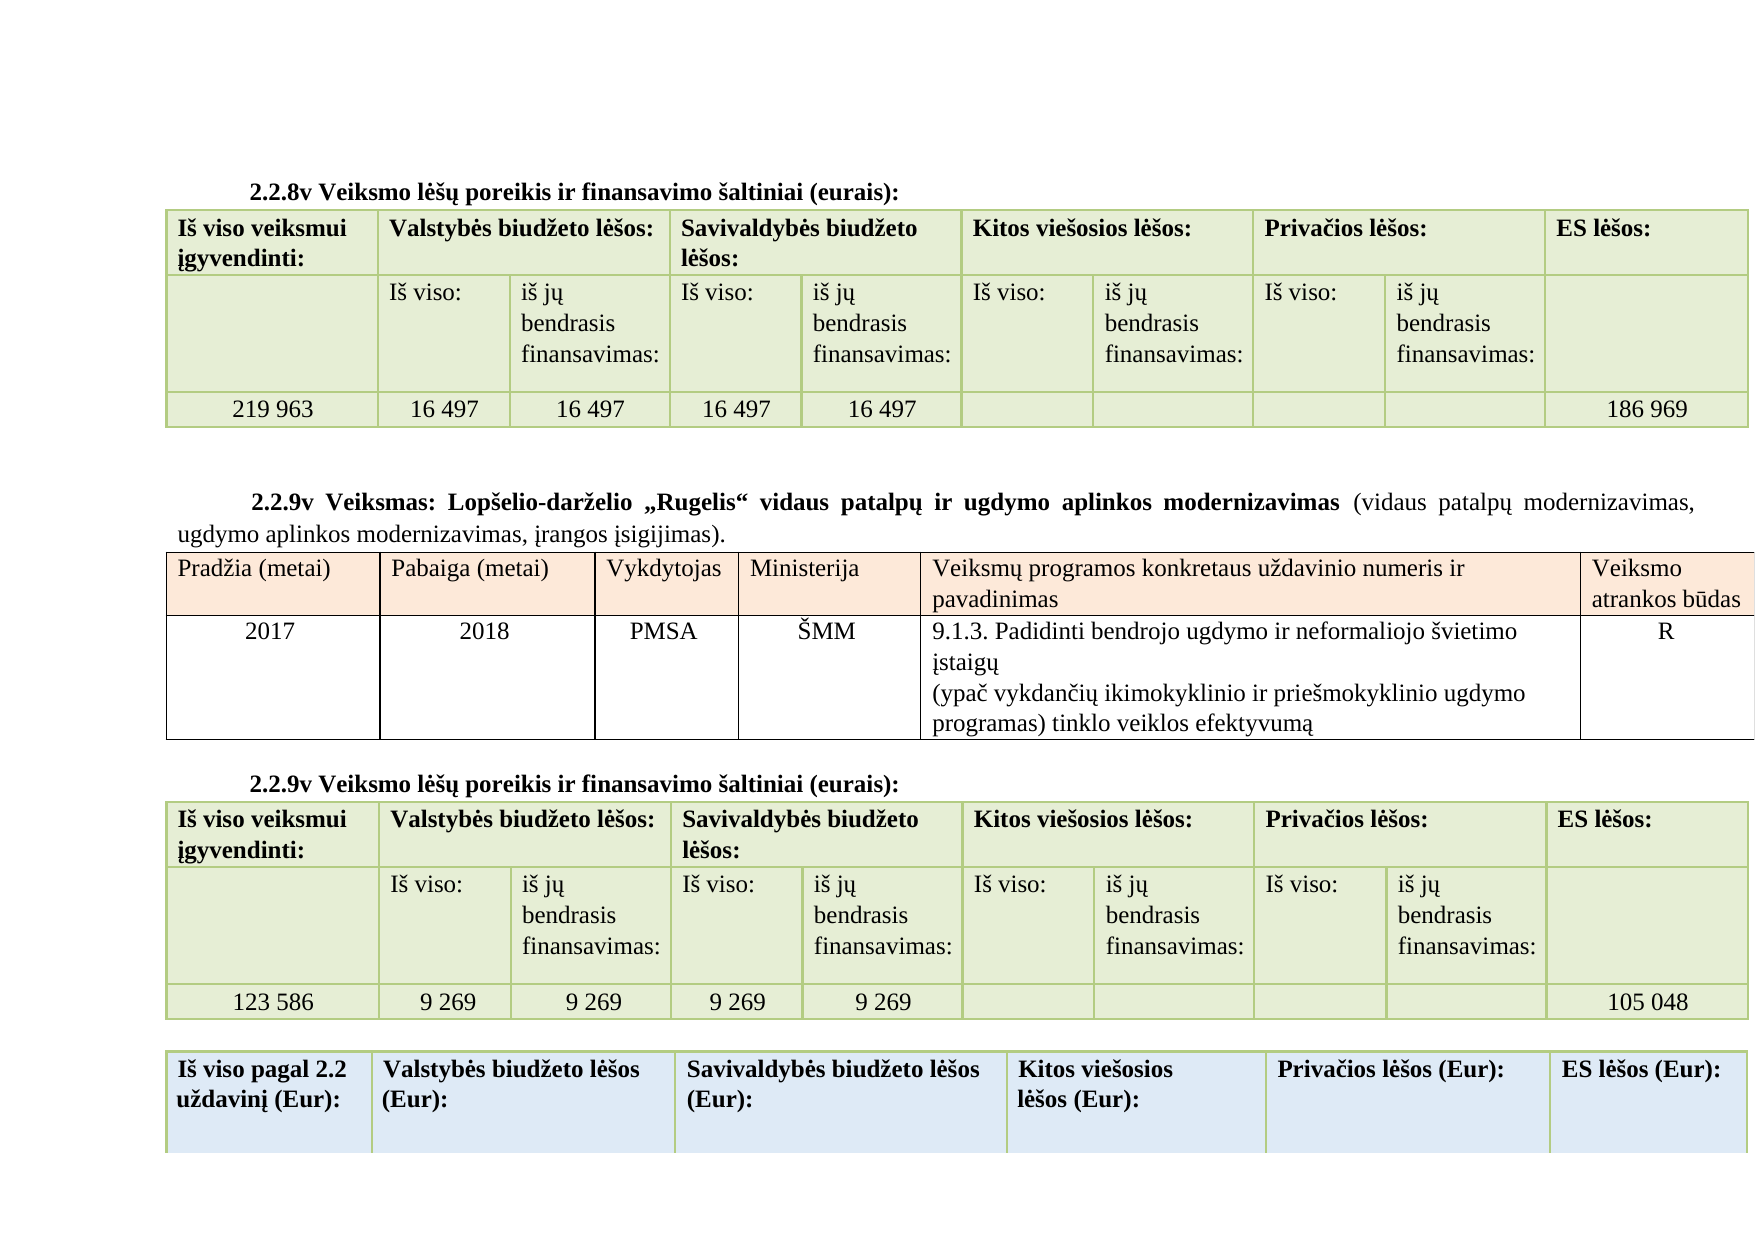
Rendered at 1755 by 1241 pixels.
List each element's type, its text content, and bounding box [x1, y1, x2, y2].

table_cell [168, 276, 377, 391]
table_cell 9 269 [512, 985, 670, 1018]
table_header Vykdytojas [596, 553, 738, 615]
table_cell 105 048 [1548, 985, 1747, 1018]
table_cell iš jų bendrasis finansavimas: [803, 276, 960, 391]
table_cell Iš viso: [672, 868, 801, 983]
table_cell Iš viso: [963, 276, 1092, 391]
table_cell [964, 985, 1093, 1018]
table_header Privačios lėšos: [1255, 803, 1545, 866]
table_header Valstybės biudžeto lėšos: [380, 803, 670, 866]
table_header Veiksmų programos konkretaus uždavinio numeris ir pavadinimas [921, 553, 1580, 615]
table_header Ministerija [739, 553, 920, 615]
table_cell 219 963 [168, 393, 377, 426]
table_cell Iš viso: [964, 868, 1093, 983]
table_header Iš viso veiksmui įgyvendinti: [168, 803, 378, 866]
table_header Privačios lėšos: [1254, 211, 1544, 274]
table_header ES lėšos (Eur): [1551, 1053, 1746, 1153]
table_header Savivaldybės biudžeto lėšos: [672, 803, 961, 866]
table_cell 16 497 [803, 393, 960, 426]
table_header Pradžia (metai) [167, 553, 379, 615]
table_cell 9 269 [672, 985, 801, 1018]
table_header Kitos viešosios lėšos (Eur): [1008, 1053, 1265, 1153]
table_cell 2017 [167, 616, 379, 739]
table_cell iš jų bendrasis finansavimas: [1386, 276, 1544, 391]
table_cell PMSA [596, 616, 738, 739]
table_header Iš viso pagal 2.2 uždavinį (Eur): [168, 1053, 371, 1153]
table_cell 16 497 [379, 393, 509, 426]
table_cell [1255, 985, 1385, 1018]
text 2.2.8v Veiksmo lėšų poreikis ir finansavimo šaltiniai (eurais): [249, 177, 1695, 206]
table_cell 9 269 [380, 985, 510, 1018]
table_cell [1548, 868, 1747, 983]
table_cell R [1581, 616, 1754, 739]
table_header Veiksmo atrankos būdas [1581, 553, 1754, 615]
table_cell iš jų bendrasis finansavimas: [1388, 868, 1545, 983]
table_header Savivaldybės biudžeto lėšos (Eur): [676, 1053, 1006, 1153]
table_header Iš viso veiksmui įgyvendinti: [168, 211, 377, 274]
table_cell [1388, 985, 1545, 1018]
text 2.2.9v Veiksmas: Lopšelio-darželio „Rugelis“ vidaus patalpų ir ugdymo aplinkos modernizavimas (vidaus patalpų modernizavimas, ugdymo aplinkos modernizavimas, įrangos įsigijimas). [177, 487, 1695, 548]
table_cell [1094, 393, 1252, 426]
table_cell Iš viso: [379, 276, 509, 391]
table_cell iš jų bendrasis finansavimas: [1094, 276, 1252, 391]
text 2.2.9v Veiksmo lėšų poreikis ir finansavimo šaltiniai (eurais): [249, 769, 1695, 798]
table_cell [1386, 393, 1544, 426]
table_header ES lėšos: [1548, 803, 1747, 866]
table_header Savivaldybės biudžeto lėšos: [671, 211, 960, 274]
table_cell iš jų bendrasis finansavimas: [511, 276, 669, 391]
table_header Kitos viešosios lėšos: [964, 803, 1253, 866]
table_cell Iš viso: [1255, 868, 1385, 983]
table_header Valstybės biudžeto lėšos: [379, 211, 669, 274]
table_header Privačios lėšos (Eur): [1267, 1053, 1549, 1153]
table_cell 16 497 [671, 393, 800, 426]
table_cell iš jų bendrasis finansavimas: [804, 868, 961, 983]
table_cell 186 969 [1546, 393, 1747, 426]
table_cell iš jų bendrasis finansavimas: [1095, 868, 1253, 983]
table_cell [168, 868, 378, 983]
table_cell Iš viso: [671, 276, 800, 391]
table_header Kitos viešosios lėšos: [963, 211, 1252, 274]
table_cell [1546, 276, 1747, 391]
table_cell 9.1.3. Padidinti bendrojo ugdymo ir neformaliojo švietimo įstaigų (ypač vykdančių ikimokyklinio ir priešmokyklinio ugdymo programas) tinklo veiklos efektyvumą [921, 616, 1580, 739]
table_cell 16 497 [511, 393, 669, 426]
table_cell [1254, 393, 1384, 426]
table_cell 9 269 [804, 985, 961, 1018]
table_cell ŠMM [739, 616, 920, 739]
table_header Valstybės biudžeto lėšos (Eur): [373, 1053, 674, 1153]
table_cell [1095, 985, 1253, 1018]
table_cell iš jų bendrasis finansavimas: [512, 868, 670, 983]
table_cell Iš viso: [1254, 276, 1384, 391]
table_cell 2018 [381, 616, 594, 739]
table_cell Iš viso: [380, 868, 510, 983]
table_cell [963, 393, 1092, 426]
table_header Pabaiga (metai) [381, 553, 594, 615]
table_cell 123 586 [168, 985, 378, 1018]
table_header ES lėšos: [1546, 211, 1747, 274]
